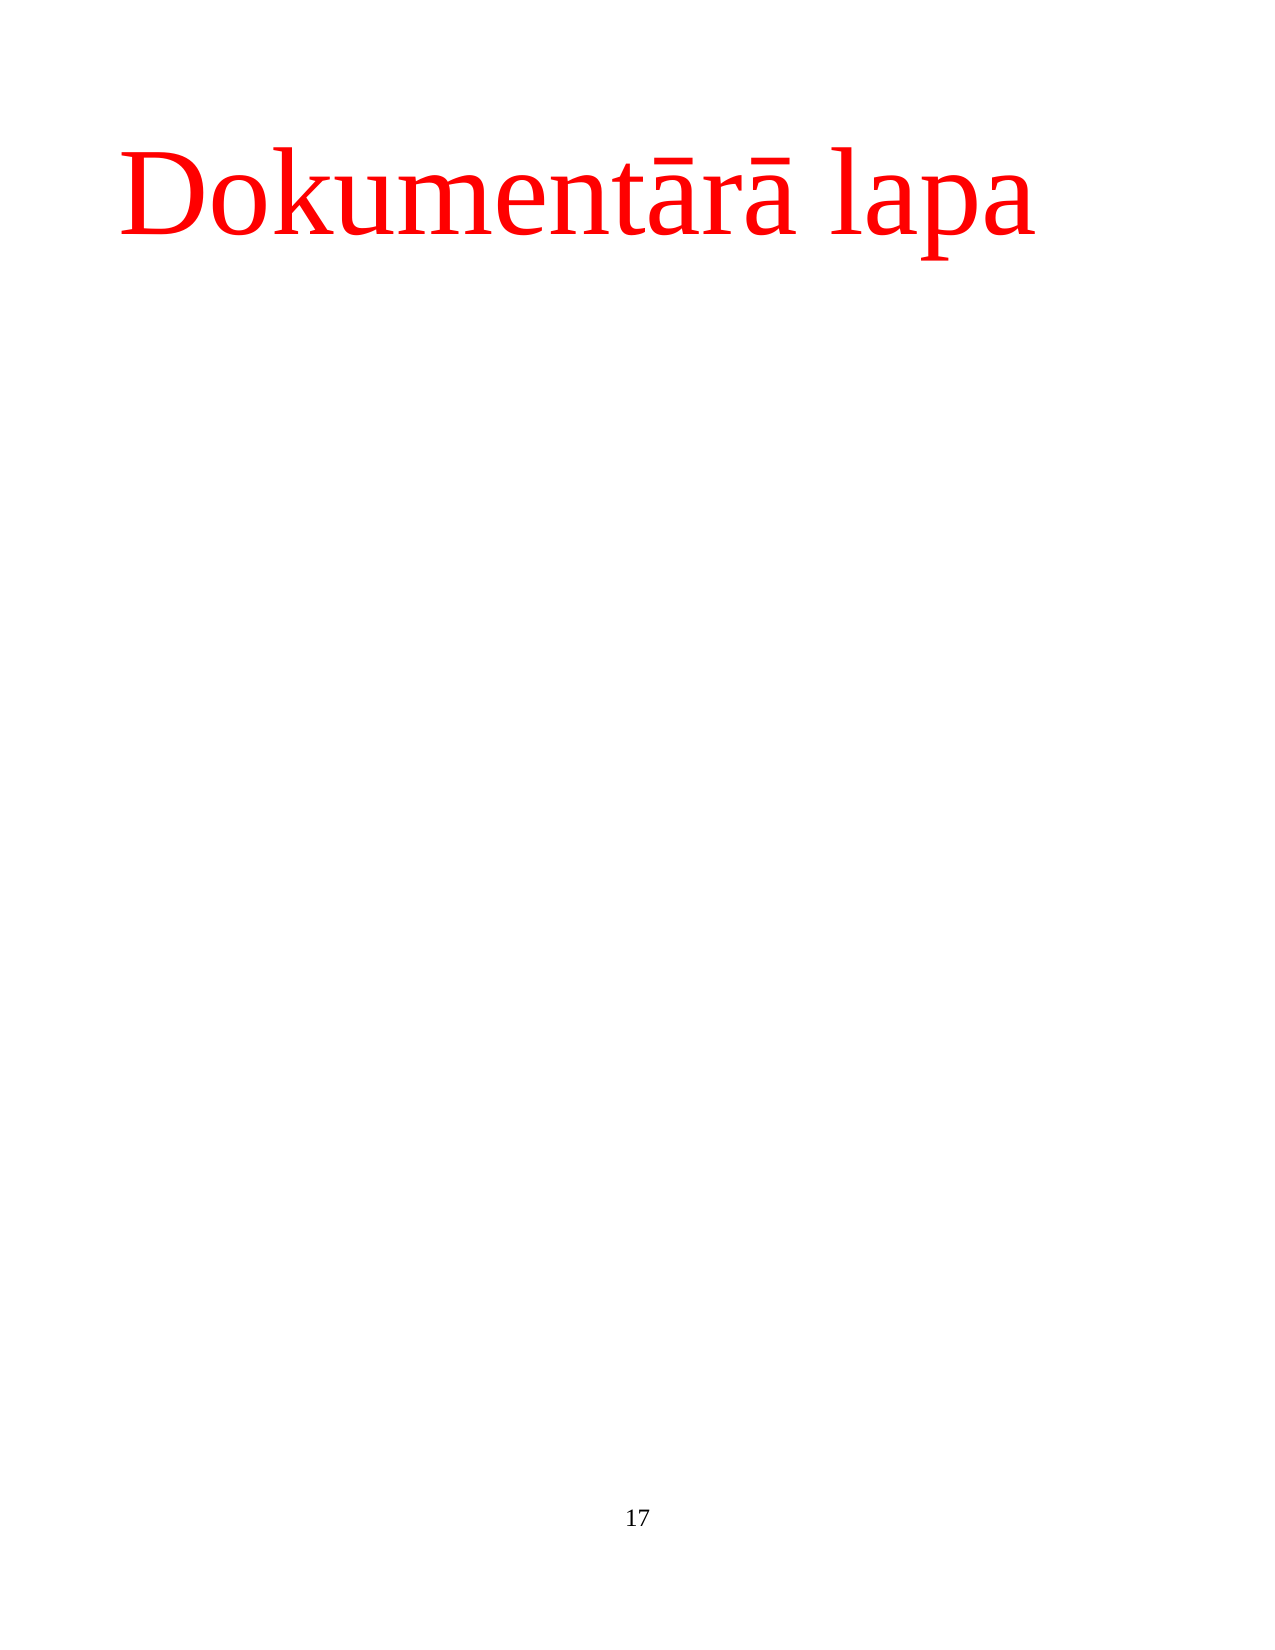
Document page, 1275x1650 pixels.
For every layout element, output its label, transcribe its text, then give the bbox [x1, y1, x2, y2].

text Dokumentārā lapa [118, 118, 1157, 262]
